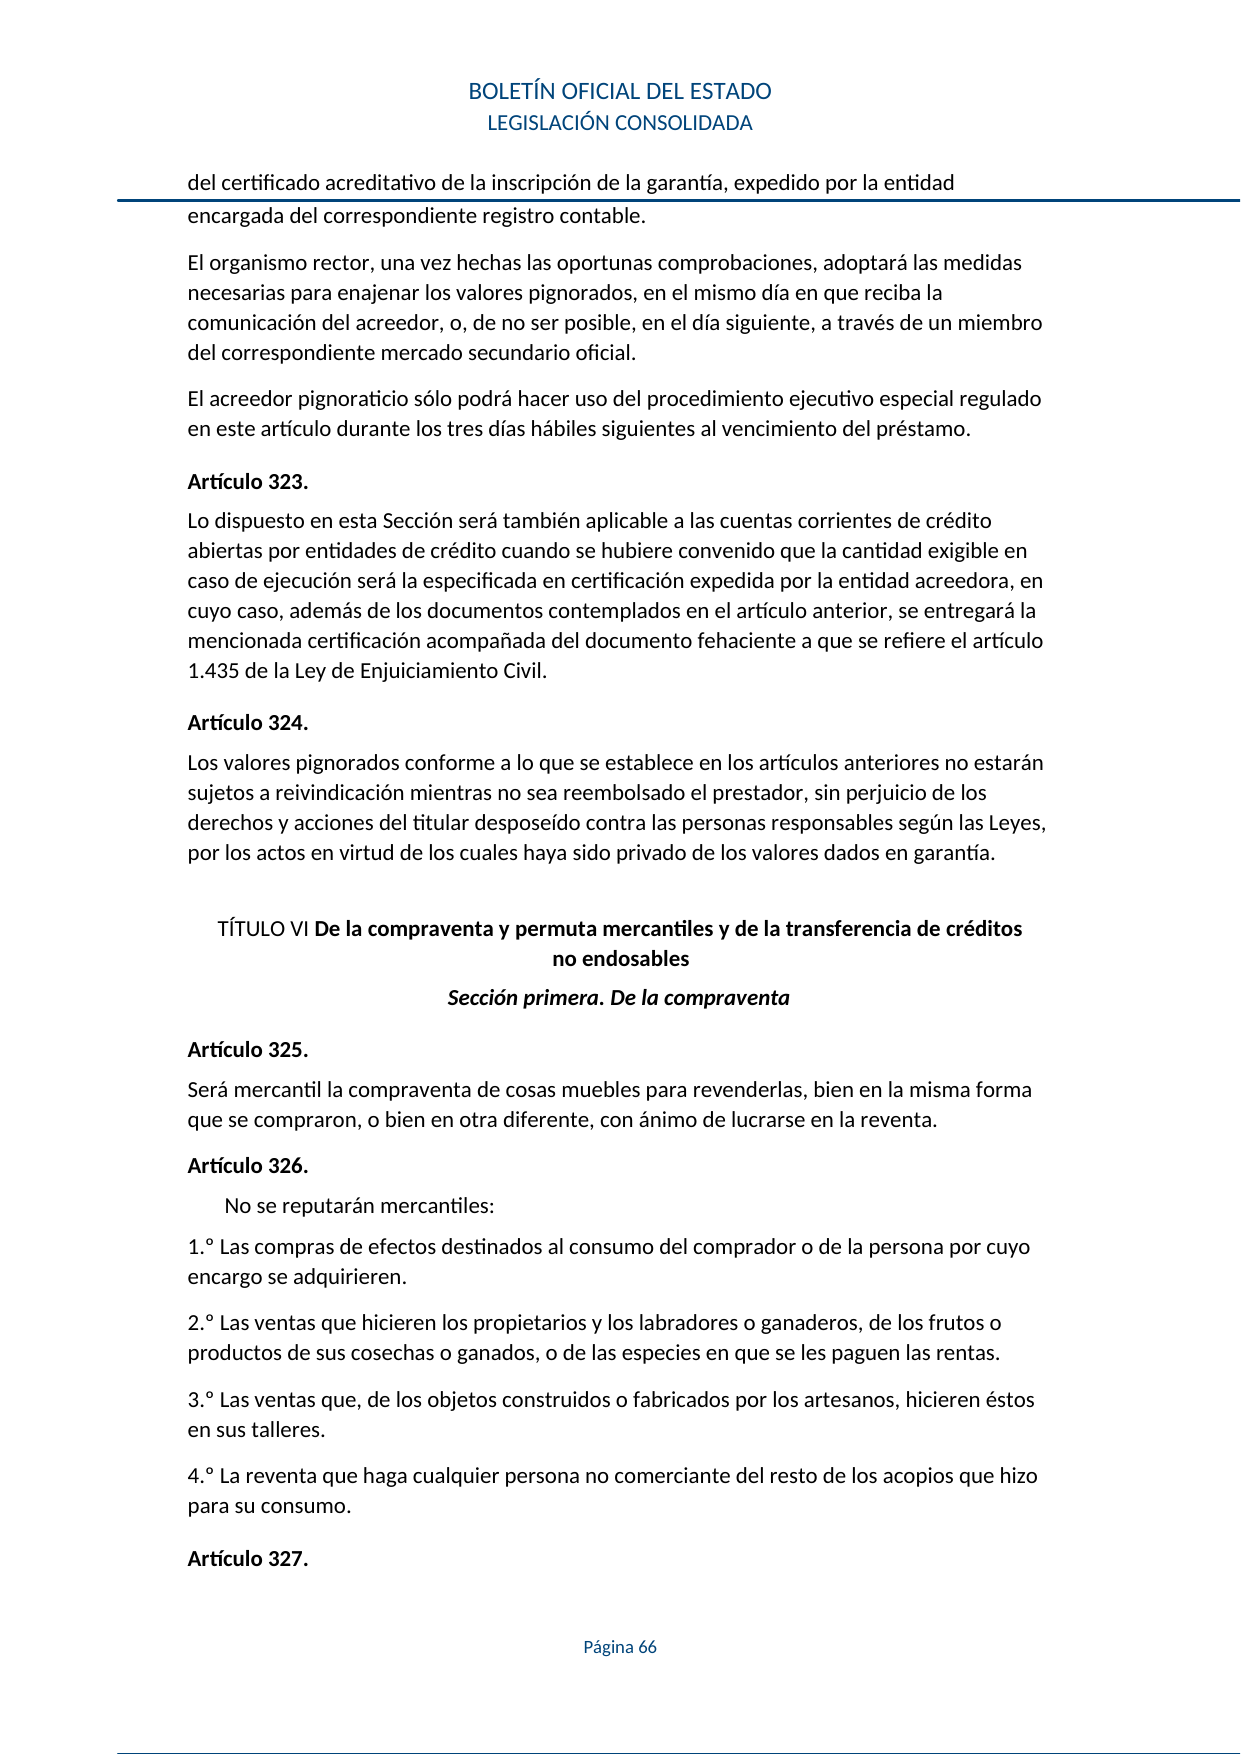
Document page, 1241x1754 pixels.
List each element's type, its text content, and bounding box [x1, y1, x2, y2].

text TÍTULO VI De la compraventa y permuta mercantiles y de la transferencia de créditos no endosables [208, 914, 1032, 972]
text encargada del correspondiente registro contable. [187, 202, 1051, 230]
text Artículo 326. [187, 1151, 1051, 1179]
text Lo dispuesto en esta Sección será también aplicable a las cuentas corrientes de crédito abiertas por entidades de crédito cuando se hubiere convenido que la cantidad exigible en caso de ejecución será la especificada en certificación expedida por la entidad acreedora, en cuyo caso, además de los documentos contemplados en el artículo anterior, se entregará la mencionada certificación acompañada del documento fehaciente a que se refiere el artículo 1.435 de la Ley de Enjuiciamiento Civil. [187, 506, 1051, 684]
text Artículo 323. [187, 467, 1051, 495]
text del certificado acreditativo de la inscripción de la garantía, expedido por la entidad [187, 168, 1051, 199]
text Artículo 325. [187, 1035, 1051, 1063]
text Sección primera. De la compraventa [189, 983, 1051, 1011]
text 4.º La reventa que haga cualquier persona no comerciante del resto de los acopios que hizo para su consumo. [187, 1461, 1051, 1519]
text 2.º Las ventas que hicieren los propietarios y los labradores o ganaderos, de los frutos o productos de sus cosechas o ganados, o de las especies en que se les paguen las rentas. [187, 1308, 1051, 1366]
text El organismo rector, una vez hechas las oportunas comprobaciones, adoptará las medidas necesarias para enajenar los valores pignorados, en el mismo día en que reciba la comunicación del acreedor, o, de no ser posible, en el día siguiente, a través de un miembro del correspondiente mercado secundario oficial. [187, 248, 1051, 366]
text Artículo 324. [187, 708, 1051, 736]
text 1.º Las compras de efectos destinados al consumo del comprador o de la persona por cuyo encargo se adquirieren. [187, 1232, 1051, 1290]
text Artículo 327. [187, 1544, 1051, 1572]
text Será mercantil la compraventa de cosas muebles para revenderlas, bien en la misma forma que se compraron, o bien en otra diferente, con ánimo de lucrarse en la reventa. [187, 1075, 1051, 1133]
text 3.º Las ventas que, de los objetos construidos o fabricados por los artesanos, hicieren éstos en sus talleres. [187, 1385, 1051, 1443]
text Los valores pignorados conforme a lo que se establece en los artículos anteriores no estarán sujetos a reivindicación mientras no sea reembolsado el prestador, sin perjuicio de los derechos y acciones del titular desposeído contra las personas responsables según las Leyes, por los actos en virtud de los cuales haya sido privado de los valores dados en garantía. [187, 748, 1051, 866]
text El acreedor pignoraticio sólo podrá hacer uso del procedimiento ejecutivo especial regulado en este artículo durante los tres días hábiles siguientes al vencimiento del préstamo. [187, 384, 1051, 442]
text No se reputarán mercantiles: [224, 1191, 1051, 1219]
